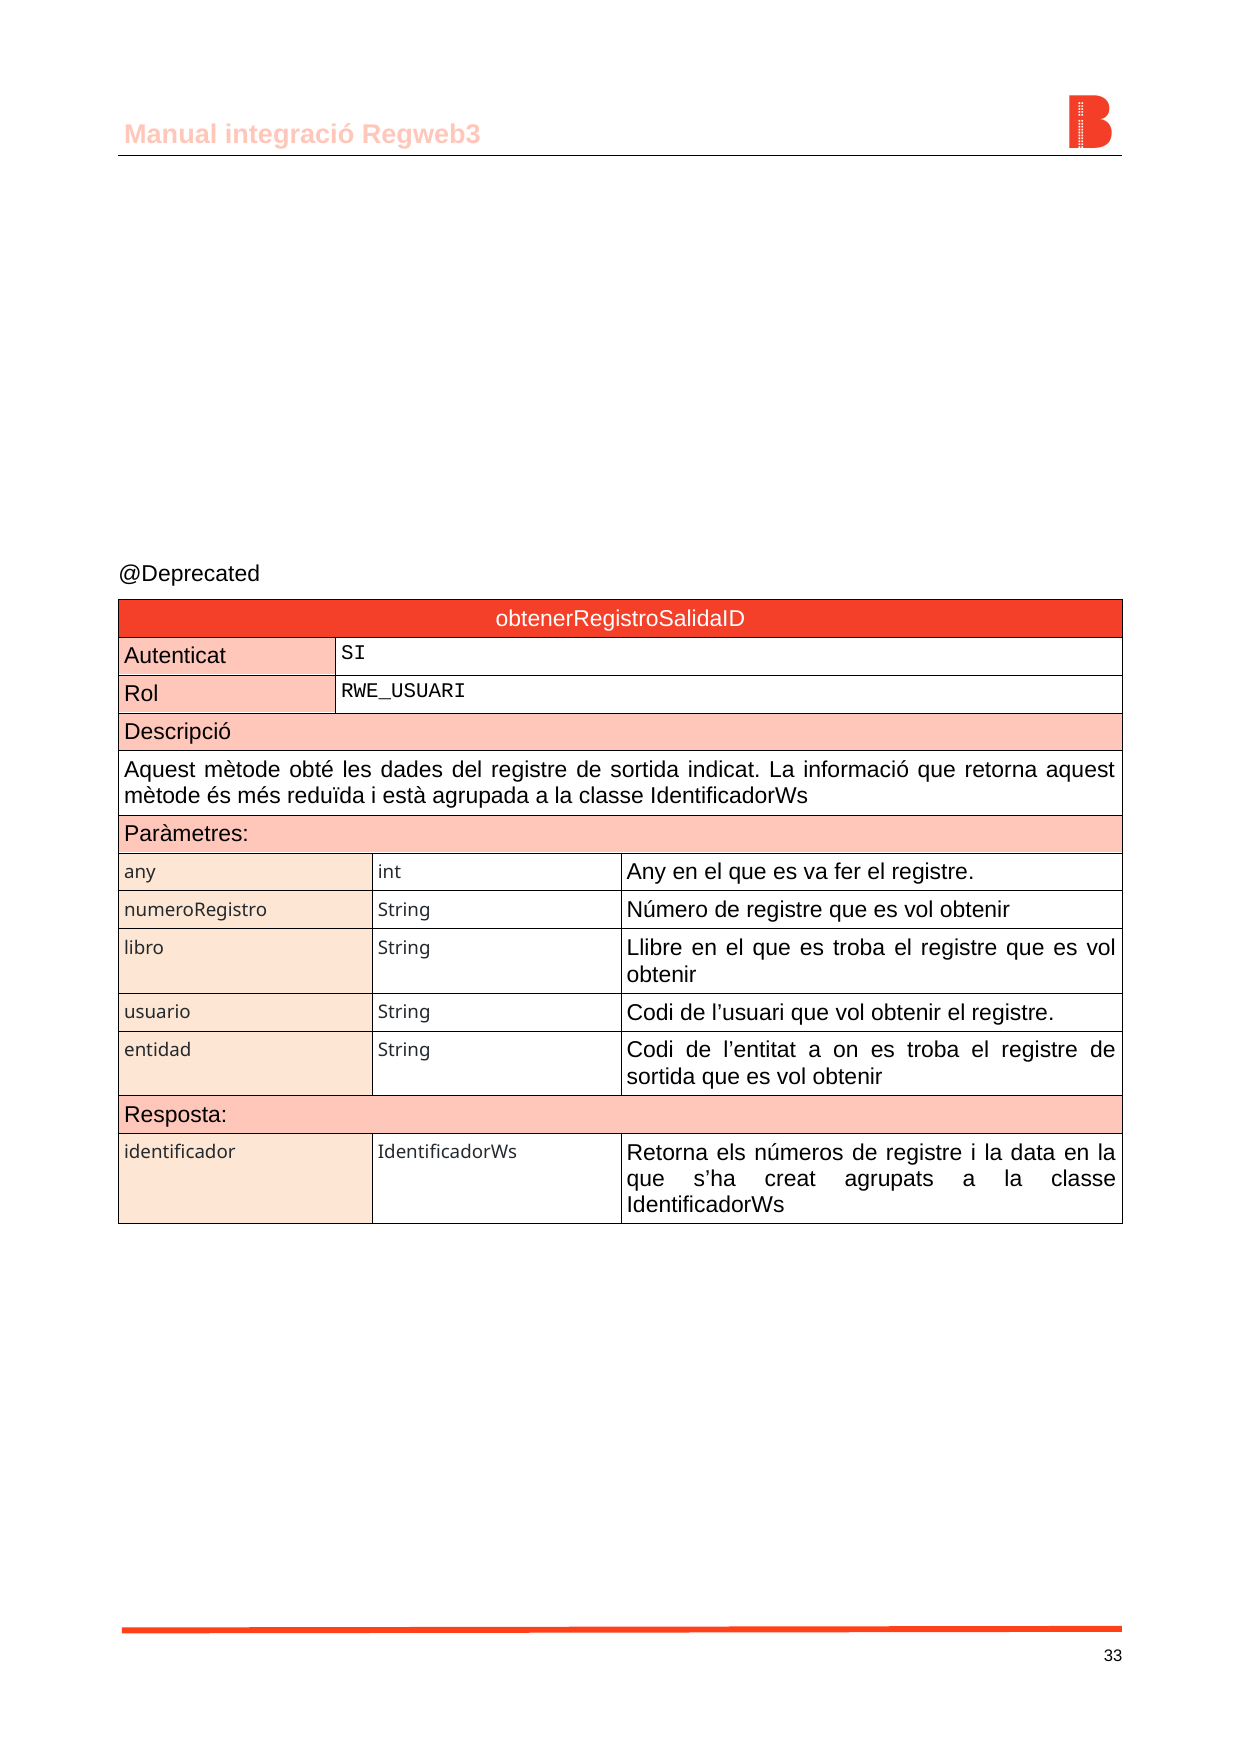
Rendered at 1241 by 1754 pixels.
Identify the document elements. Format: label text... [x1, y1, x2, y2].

table_cell String [373, 929, 621, 993]
table_cell Número de registre que es vol obtenir [622, 891, 1122, 928]
table_cell Resposta: [119, 1096, 1122, 1133]
table_cell entidad [119, 1032, 372, 1095]
table_cell Any en el que es va fer el registre. [622, 854, 1122, 890]
picture [1063, 94, 1117, 150]
table_cell any [119, 854, 372, 890]
table_cell IdentificadorWs [373, 1134, 621, 1223]
table_cell String [373, 994, 621, 1031]
table_cell SI [336, 638, 1122, 674]
table_header obtenerRegistroSalidaID [119, 600, 1122, 637]
table_cell usuario [119, 994, 372, 1031]
table_cell Rol [119, 676, 335, 712]
table_cell numeroRegistro [119, 891, 372, 928]
table_cell Retorna els números de registre i la data en la que s’ha creat agrupats a la classe IdentificadorWs [622, 1134, 1122, 1223]
table_cell Autenticat [119, 638, 335, 674]
table_cell Aquest mètode obté les dades del registre de sortida indicat. La informació que retorna aquest mètode és més reduïda i està agrupada a la classe IdentificadorWs [119, 751, 1122, 814]
table_cell Codi de l’usuari que vol obtenir el registre. [622, 994, 1122, 1031]
table_cell int [373, 854, 621, 890]
table_cell Paràmetres: [119, 816, 1122, 852]
text @Deprecated [118, 560, 1122, 586]
table_cell identificador [119, 1134, 372, 1223]
table_cell RWE_USUARI [336, 676, 1122, 712]
table_cell Codi de l’entitat a on es troba el registre de sortida que es vol obtenir [622, 1032, 1122, 1095]
table_cell Descripció [119, 714, 1122, 750]
table_cell libro [119, 929, 372, 993]
table_cell Llibre en el que es troba el registre que es vol obtenir [622, 929, 1122, 993]
table_cell String [373, 891, 621, 928]
table_cell String [373, 1032, 621, 1095]
